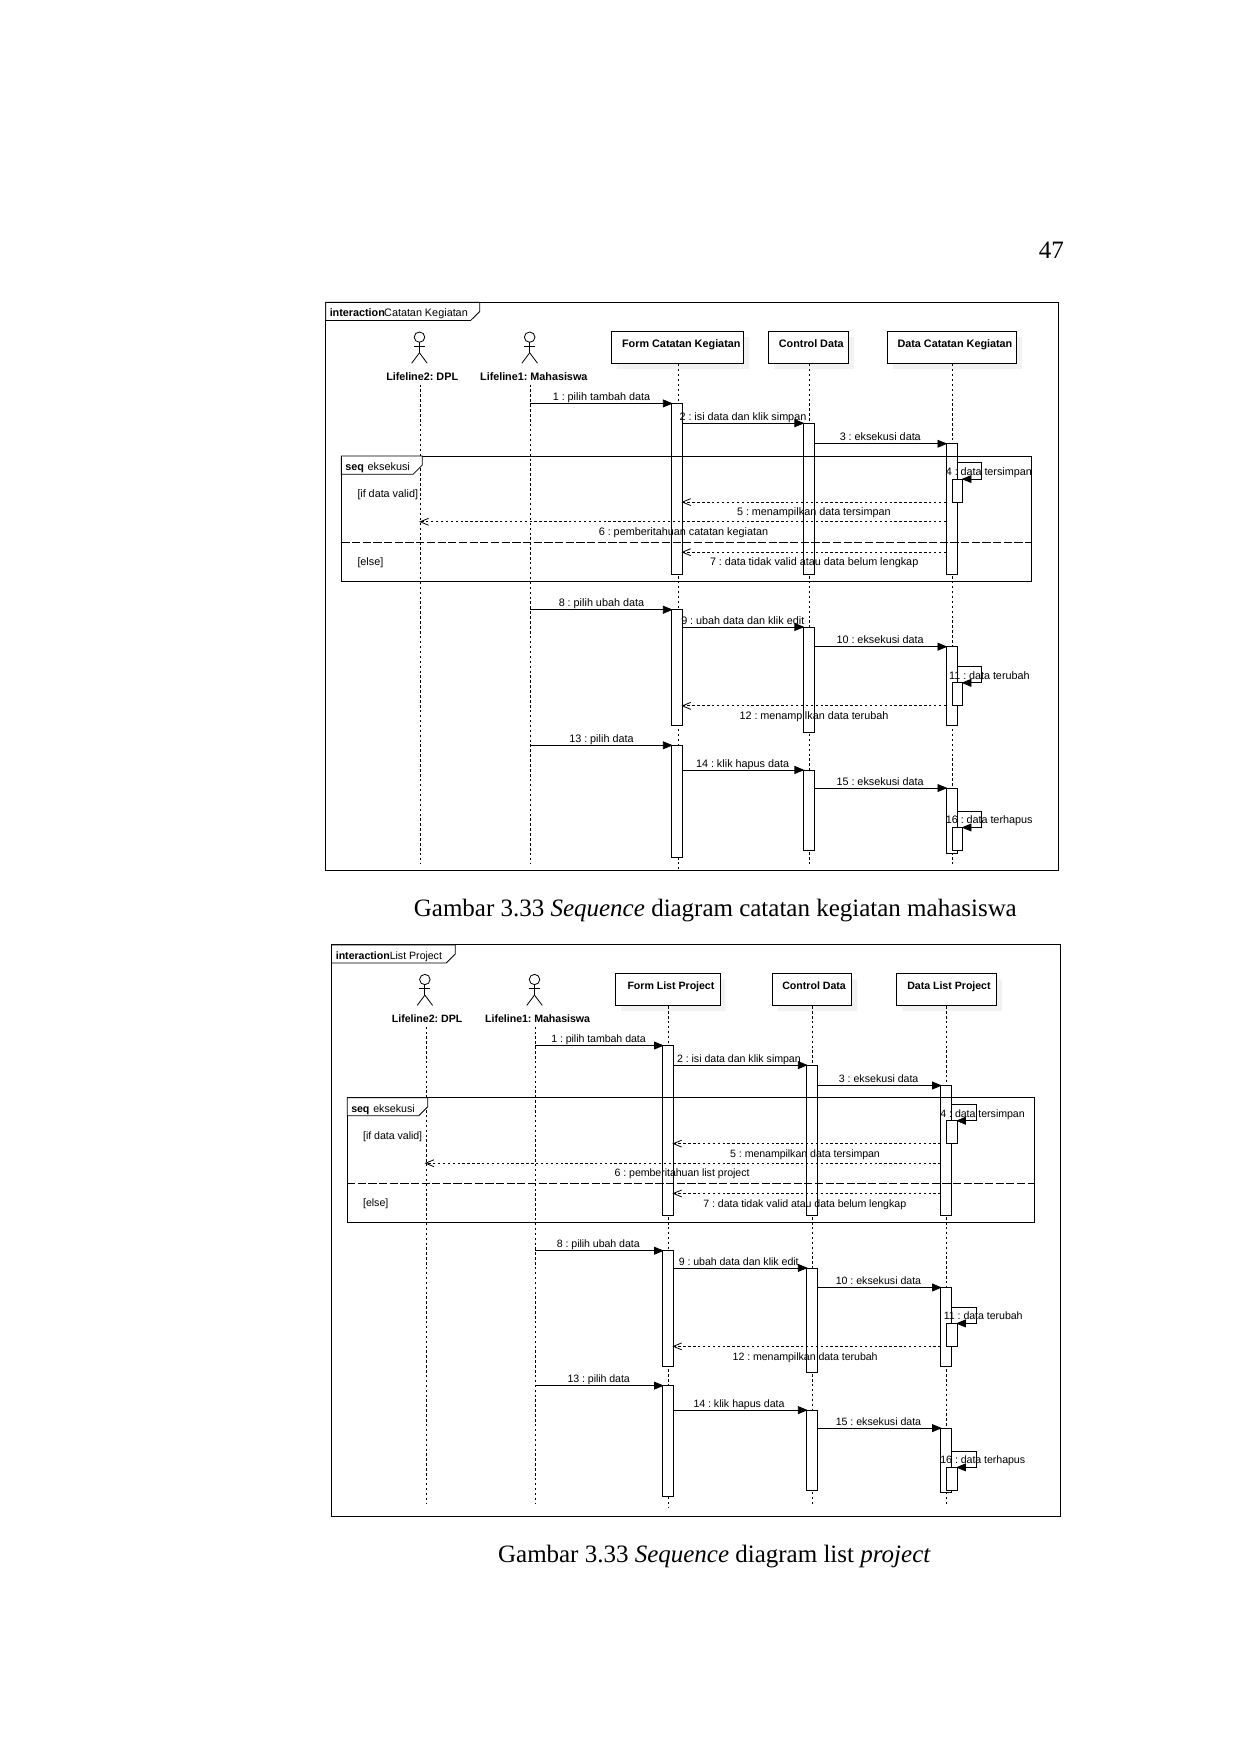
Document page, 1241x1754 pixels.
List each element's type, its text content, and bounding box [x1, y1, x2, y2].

text Gambar 3.33 Sequence diagram catatan kegiatan mahasiswa [367, 294, 1063, 922]
text Gambar 3.33 Sequence diagram list project [367, 936, 1063, 1568]
